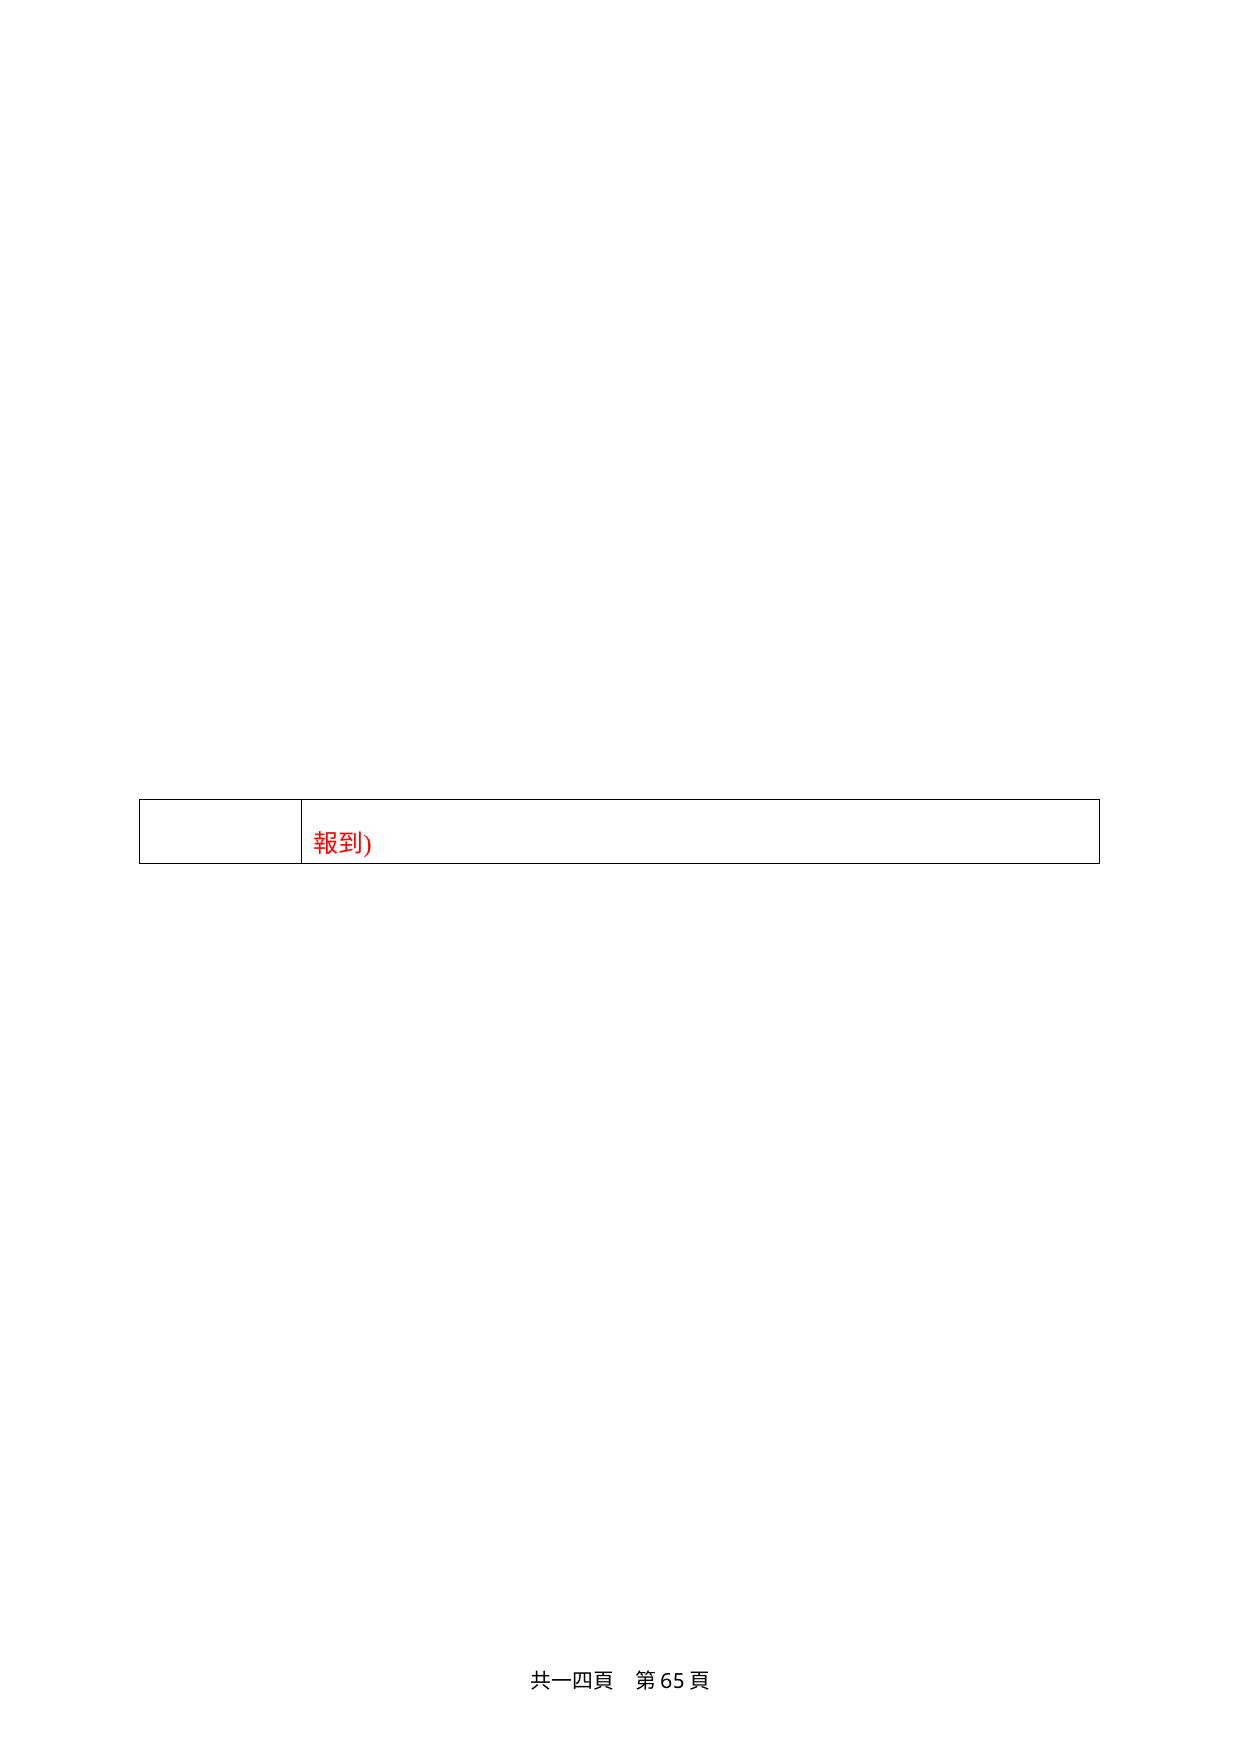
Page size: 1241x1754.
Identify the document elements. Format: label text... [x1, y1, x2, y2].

table_cell 報到) [302, 800, 1099, 863]
table_cell [140, 800, 301, 863]
